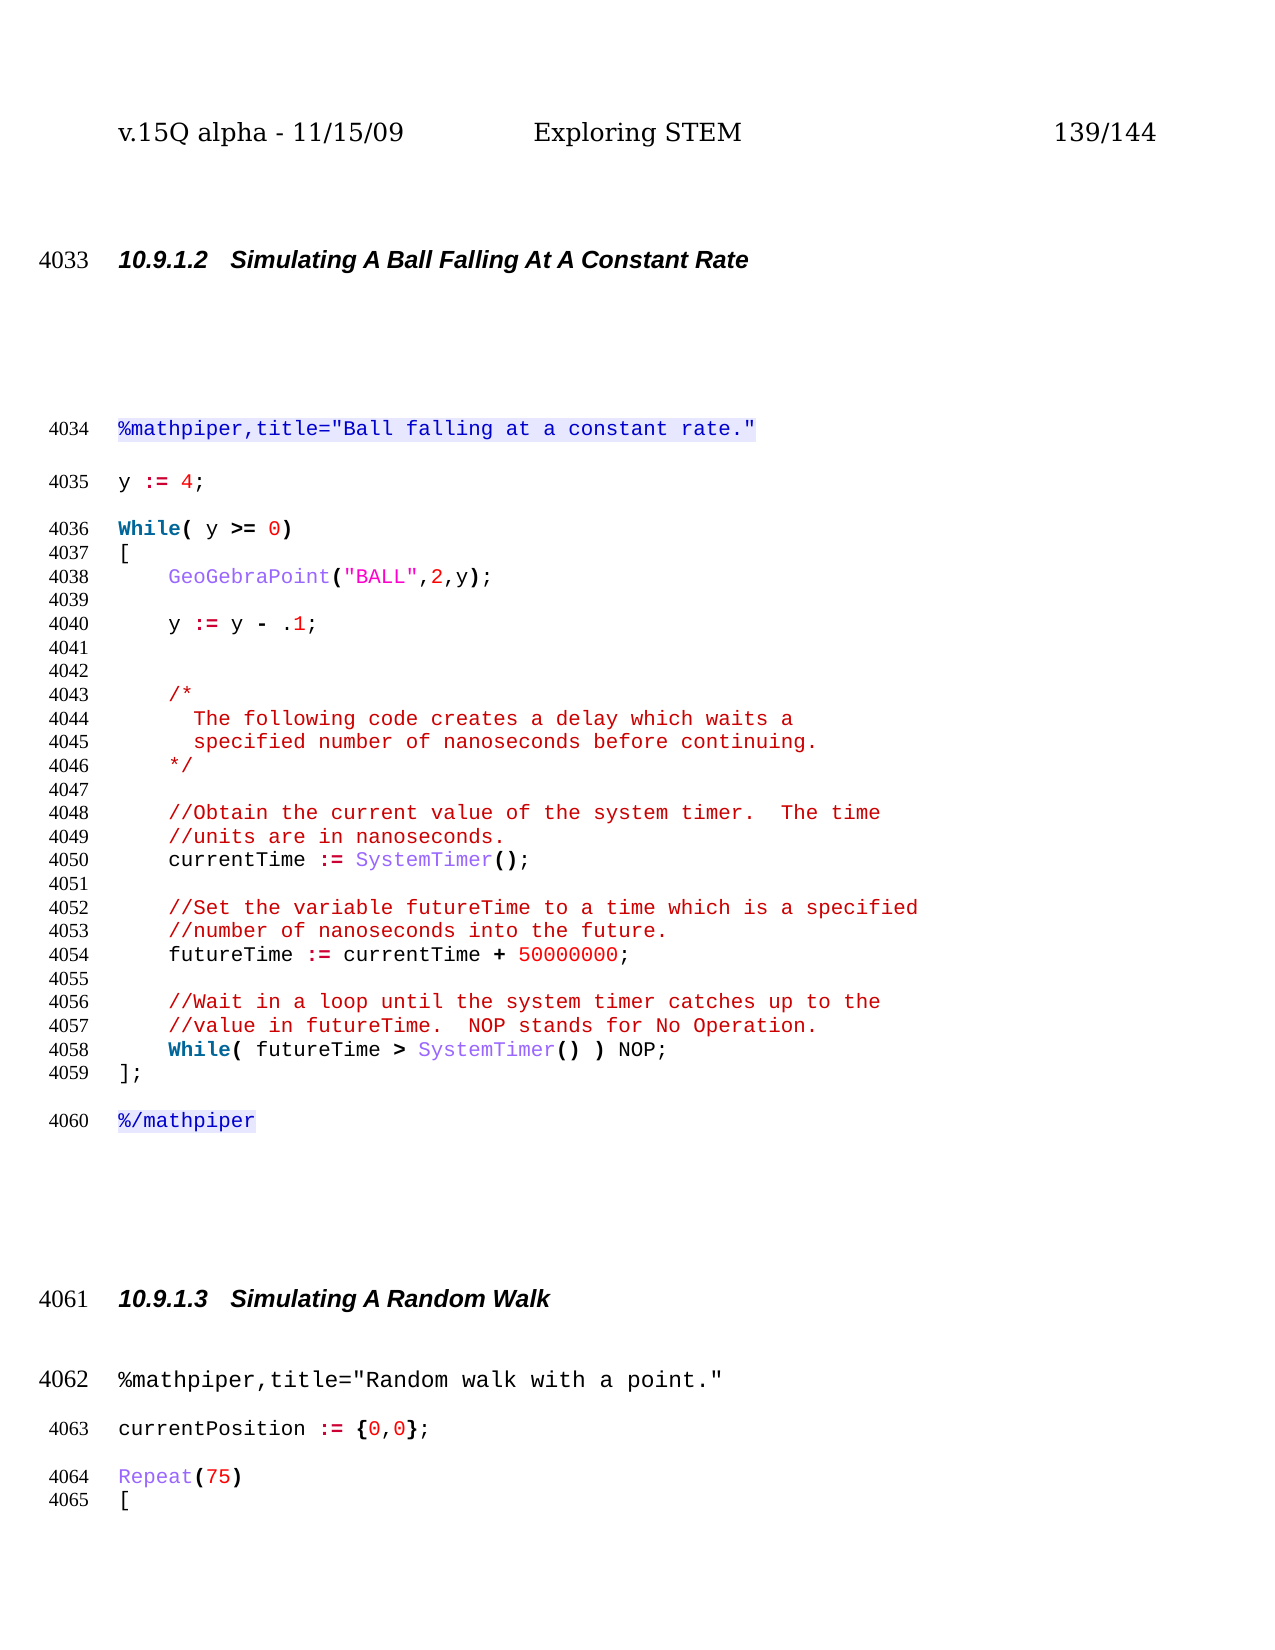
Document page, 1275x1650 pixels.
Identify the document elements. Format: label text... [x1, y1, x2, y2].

text While( futureTime > SystemTimer() ) NOP; [118, 1039, 1157, 1062]
text While( y >= 0) [118, 518, 1157, 542]
text %mathpiper,title="Ball falling at a constant rate." [118, 418, 1157, 442]
text y := y - .1; [118, 613, 1157, 637]
text Repeat(75) [118, 1466, 1157, 1489]
text The following code creates a delay which waits a [118, 708, 1157, 731]
text [ [118, 542, 1157, 566]
subtitle Simulating A Random Walk [118, 1284, 1157, 1313]
text //number of nanoseconds into the future. [118, 920, 1157, 944]
text //Set the variable futureTime to a time which is a specified [118, 897, 1157, 920]
text currentPosition := {0,0}; [118, 1418, 1157, 1442]
text %mathpiper,title="Random walk with a point." [118, 1369, 1157, 1395]
text y := 4; [118, 471, 1157, 495]
text //value in futureTime. NOP stands for No Operation. [118, 1015, 1157, 1039]
text [ [118, 1489, 1157, 1513]
text */ [118, 755, 1157, 778]
text currentTime := SystemTimer(); [118, 849, 1157, 873]
text //Obtain the current value of the system timer. The time [118, 802, 1157, 826]
text %/mathpiper [118, 1109, 1157, 1133]
text ]; [118, 1062, 1157, 1086]
text specified number of nanoseconds before continuing. [118, 731, 1157, 755]
text //Wait in a loop until the system timer catches up to the [118, 991, 1157, 1015]
subtitle Simulating A Ball Falling At A Constant Rate [118, 245, 1157, 273]
text GeoGebraPoint("BALL",2,y); [118, 566, 1157, 589]
text //units are in nanoseconds. [118, 826, 1157, 849]
text futureTime := currentTime + 50000000; [118, 944, 1157, 968]
text /* [118, 684, 1157, 708]
